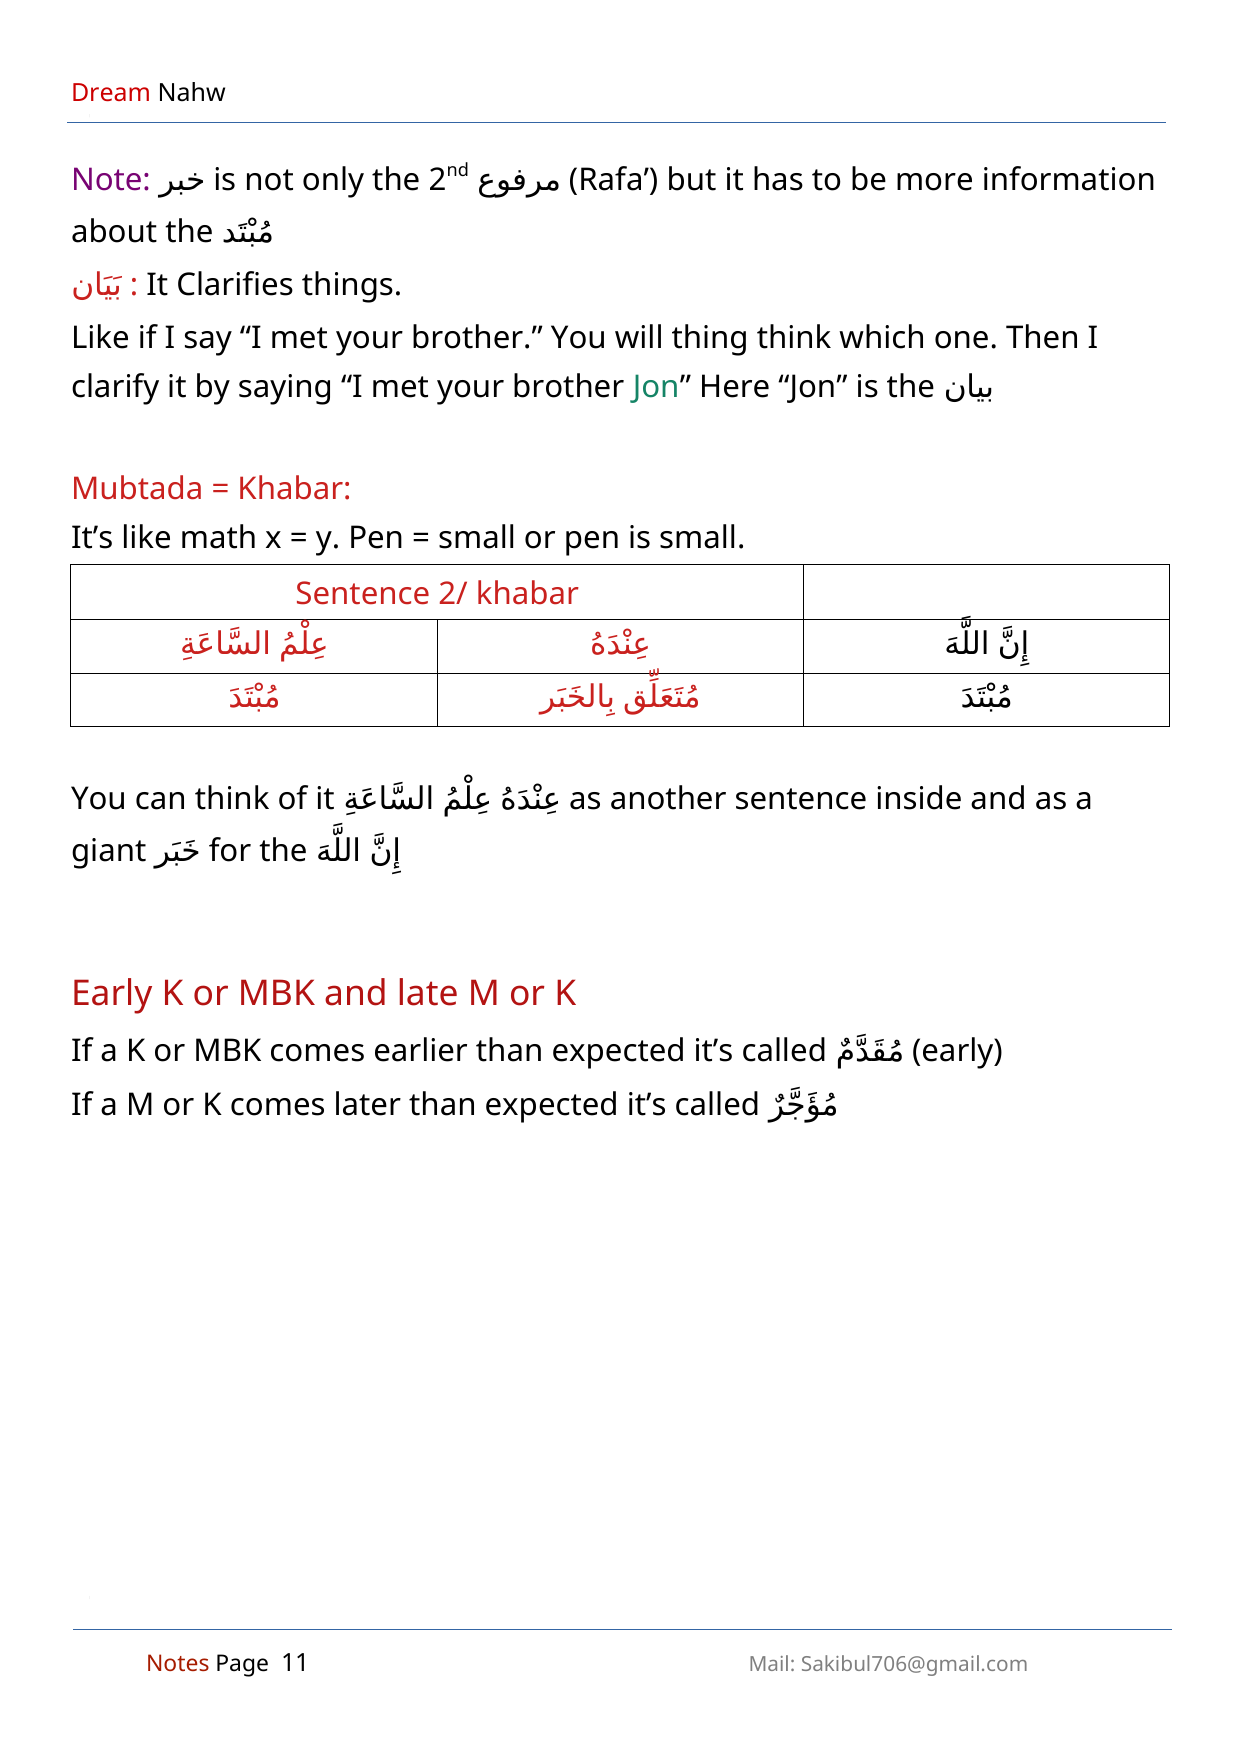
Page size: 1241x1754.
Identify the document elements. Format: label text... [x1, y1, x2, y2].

table_cell مُبْتَدَ [71, 674, 437, 726]
text clarify it by saying “I met your brother Jon” Here “Jon” is the بيان [71, 364, 1169, 410]
table_header Sentence 2/ khabar [71, 565, 803, 619]
table_cell إِنَّ اللَّهَ [804, 620, 1169, 672]
table_cell مُبْتَدَ [804, 674, 1169, 726]
text If a K or MBK comes earlier than expected it’s called مُقَدَّمٌ (early) [71, 1028, 1169, 1074]
table_cell عِنْدَهُ [438, 620, 803, 672]
text Like if I say “I met your brother.” You will thing think which one. Then I [71, 315, 1169, 358]
text Note: خبر is not only the 2nd مرفوع (Rafa’) but it has to be more information about the مُبْتَد [71, 157, 1169, 255]
table_cell عِلْمُ السَّاعَةِ [71, 620, 437, 672]
table_cell مُتَعَلِّق بِالخَبَر [438, 674, 803, 726]
text If a M or K comes later than expected it’s called مُؤَجَّرٌ [71, 1081, 1169, 1128]
text You can think of it عِنْدَهُ عِلْمُ السَّاعَةِ as another sentence inside and as a giant خَبَر for the إِنَّ اللَّهَ [71, 776, 1169, 874]
table_header [804, 565, 1169, 619]
text It’s like math x = y. Pen = small or pen is small. [71, 515, 1169, 558]
text Mubtada = Khabar: [71, 466, 1169, 509]
subtitle Early K or MBK and late M or K [71, 968, 1169, 1016]
text بَيَان : It Clarifies things. [71, 262, 1169, 308]
